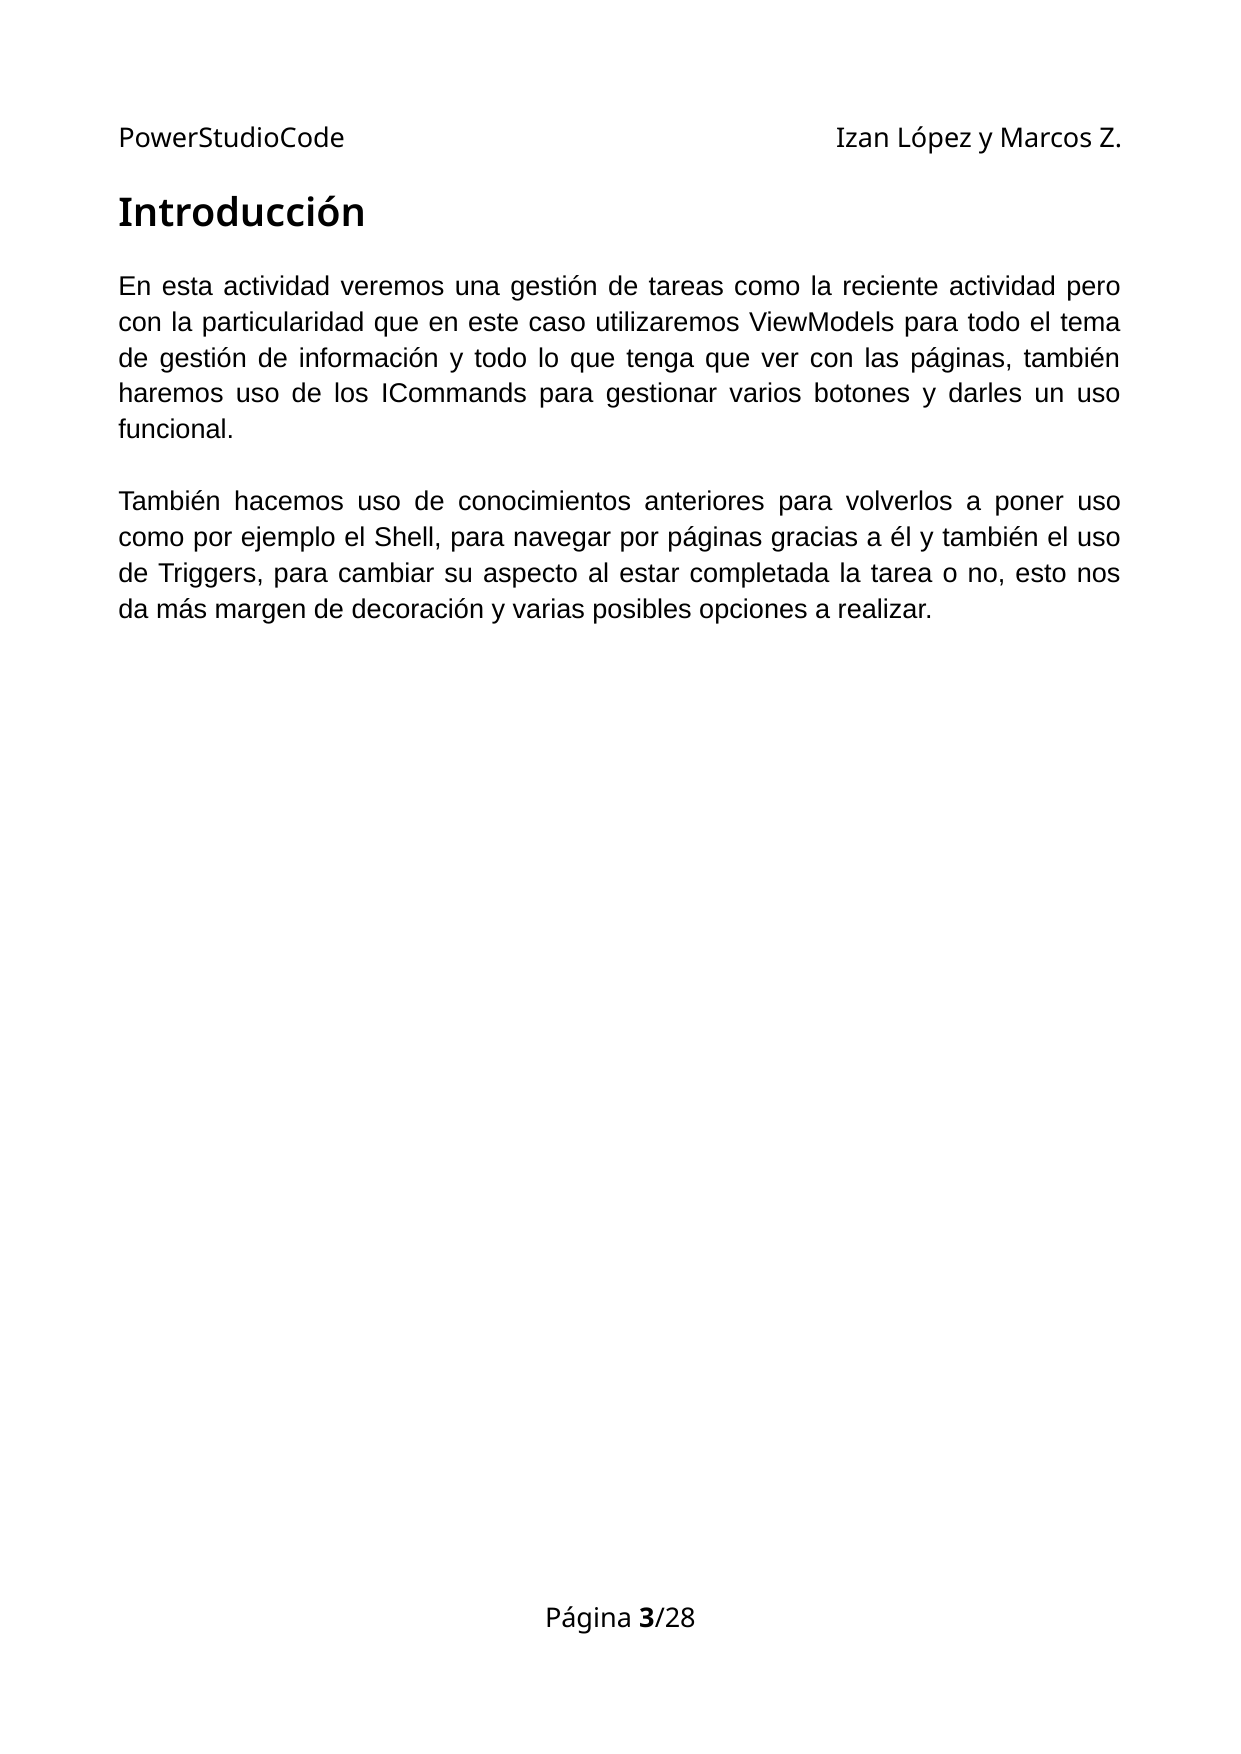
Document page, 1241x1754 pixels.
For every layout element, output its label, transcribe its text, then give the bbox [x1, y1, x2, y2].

text También hacemos uso de conocimientos anteriores para volverlos a poner uso como por ejemplo el Shell, para navegar por páginas gracias a él y también el uso de Triggers, para cambiar su aspecto al estar completada la tarea o no, esto nos da más margen de decoración y varias posibles opciones a realizar. [118, 485, 1122, 624]
subtitle Introducción [118, 184, 1122, 238]
text En esta actividad veremos una gestión de tareas como la reciente actividad pero con la particularidad que en este caso utilizaremos ViewModels para todo el tema de gestión de información y todo lo que tenga que ver con las páginas, también haremos uso de los ICommands para gestionar varios botones y darles un uso funcional. [118, 270, 1122, 445]
